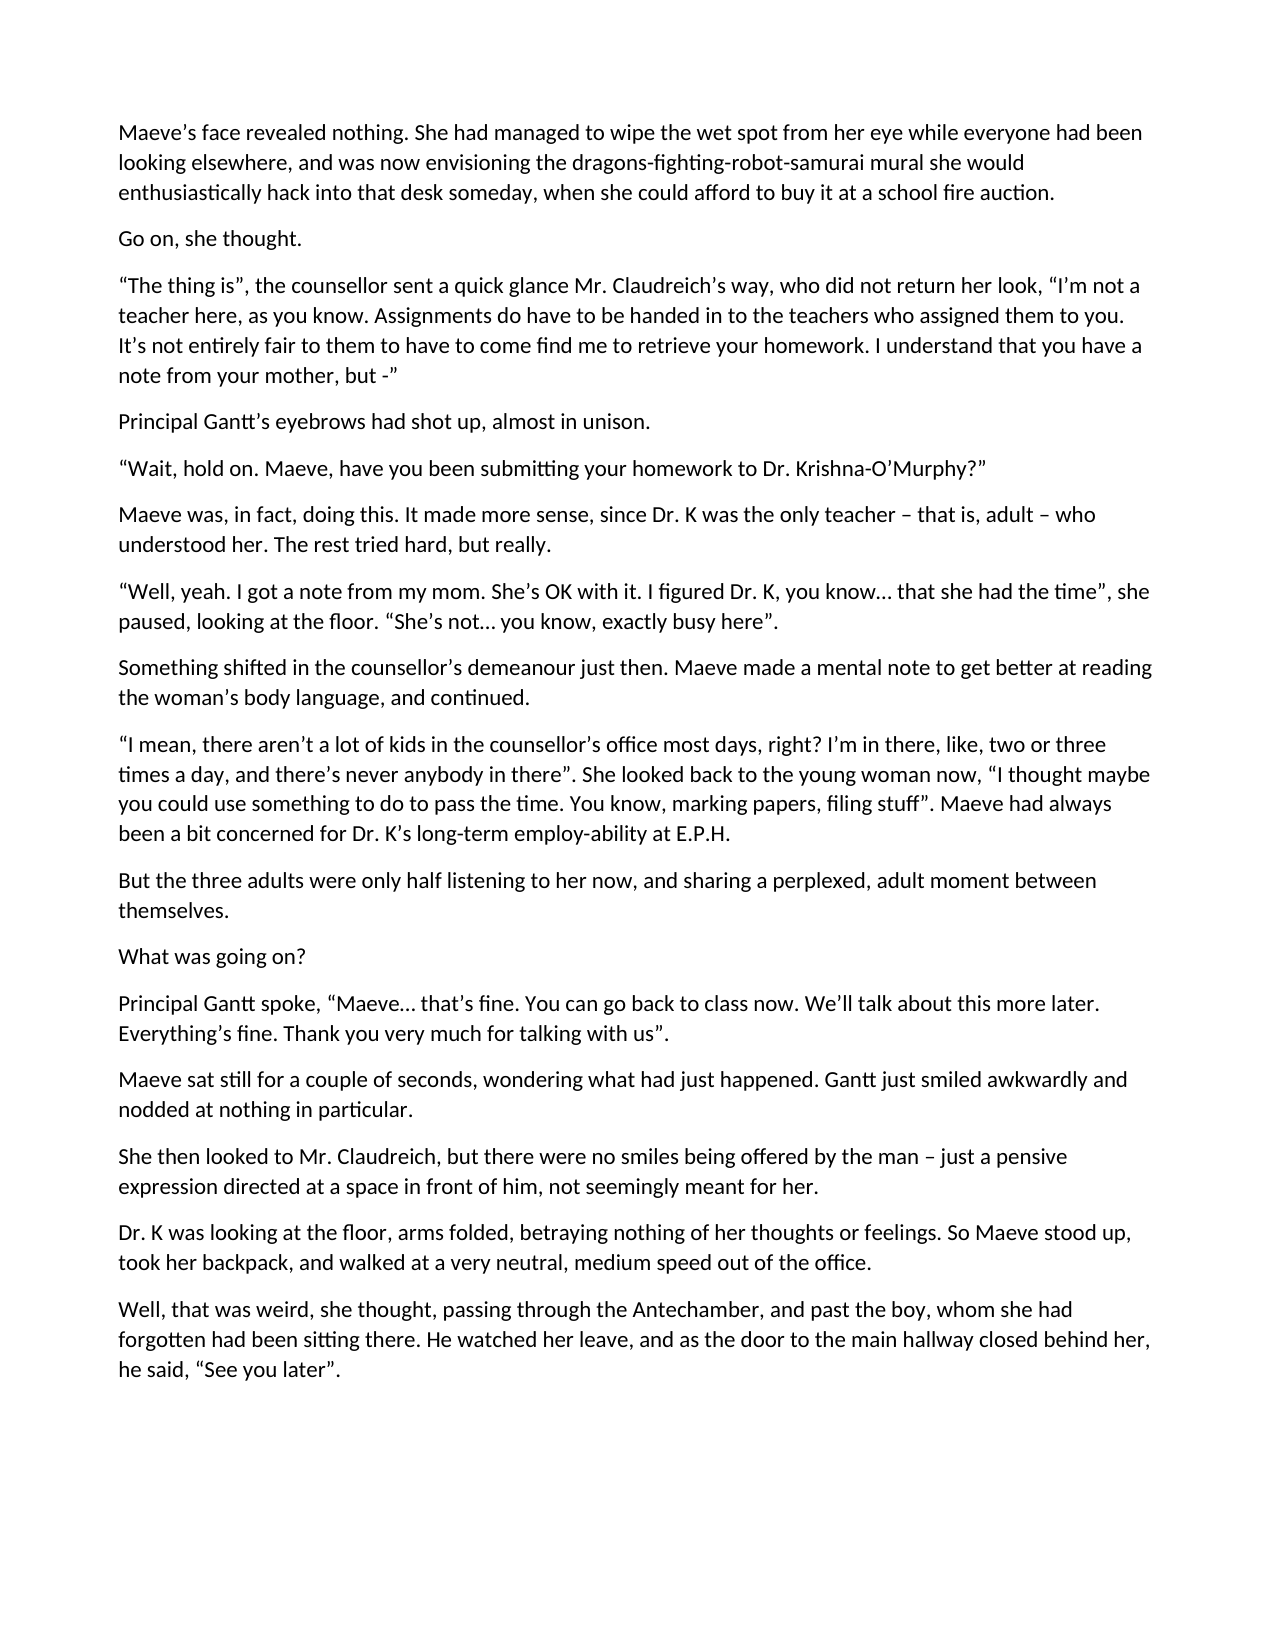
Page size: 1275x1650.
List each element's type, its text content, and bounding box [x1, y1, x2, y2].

text Maeve’s face revealed nothing. She had managed to wipe the wet spot from her eye while everyone had been looking elsewhere, and was now envisioning the dragons-fighting-robot-samurai mural she would enthusiastically hack into that desk someday, when she could afford to buy it at a school fire auction. [118, 118, 1157, 206]
text Principal Gantt spoke, “Maeve… that’s fine. You can go back to class now. We’ll talk about this more later. Everything’s fine. Thank you very much for talking with us”. [118, 989, 1157, 1047]
text Go on, she thought. [118, 224, 1157, 252]
text “Well, yeah. I got a note from my mom. She’s OK with it. I figured Dr. K, you know… that she had the time”, she paused, looking at the floor. “She’s not… you know, exactly busy here”. [118, 577, 1157, 635]
text Maeve sat still for a couple of seconds, wondering what had just happened. Gantt just smiled awkwardly and nodded at nothing in particular. [118, 1066, 1157, 1123]
text What was going on? [118, 942, 1157, 971]
text Principal Gantt’s eyebrows had shot up, almost in unison. [118, 407, 1157, 435]
text Well, that was weird, she thought, passing through the Antechamber, and past the boy, whom she had forgotten had been sitting there. He watched her leave, and as the door to the main hallway closed behind her, he said, “See you later”. [118, 1295, 1157, 1383]
text Dr. K was looking at the floor, arms folded, betraying nothing of her thoughts or feelings. So Maeve stood up, took her backpack, and walked at a very neutral, medium speed out of the office. [118, 1218, 1157, 1276]
text But the three adults were only half listening to her now, and sharing a perplexed, adult moment between themselves. [118, 866, 1157, 924]
text She then looked to Mr. Claudreich, but there were no smiles being offered by the man – just a pensive expression directed at a space in front of him, not seemingly meant for her. [118, 1142, 1157, 1200]
text Something shifted in the counsellor’s demeanour just then. Maeve made a mental note to get better at reading the woman’s body language, and continued. [118, 653, 1157, 711]
text Maeve was, in fact, doing this. It made more sense, since Dr. K was the only teacher – that is, adult – who understood her. The rest tried hard, but really. [118, 500, 1157, 558]
text “I mean, there aren’t a lot of kids in the counsellor’s office most days, right? I’m in there, like, two or three times a day, and there’s never anybody in there”. She looked back to the young woman now, “I thought maybe you could use something to do to pass the time. You know, marking papers, filing stuff”. Maeve had always been a bit concerned for Dr. K’s long-term employ-ability at E.P.H. [118, 730, 1157, 847]
text “The thing is”, the counsellor sent a quick glance Mr. Claudreich’s way, who did not return her look, “I’m not a teacher here, as you know. Assignments do have to be handed in to the teachers who assigned them to you. It’s not entirely fair to them to have to come find me to retrieve your homework. I understand that you have a note from your mother, but -” [118, 271, 1157, 389]
text “Wait, hold on. Maeve, have you been submitting your homework to Dr. Krishna-O’Murphy?” [118, 454, 1157, 482]
